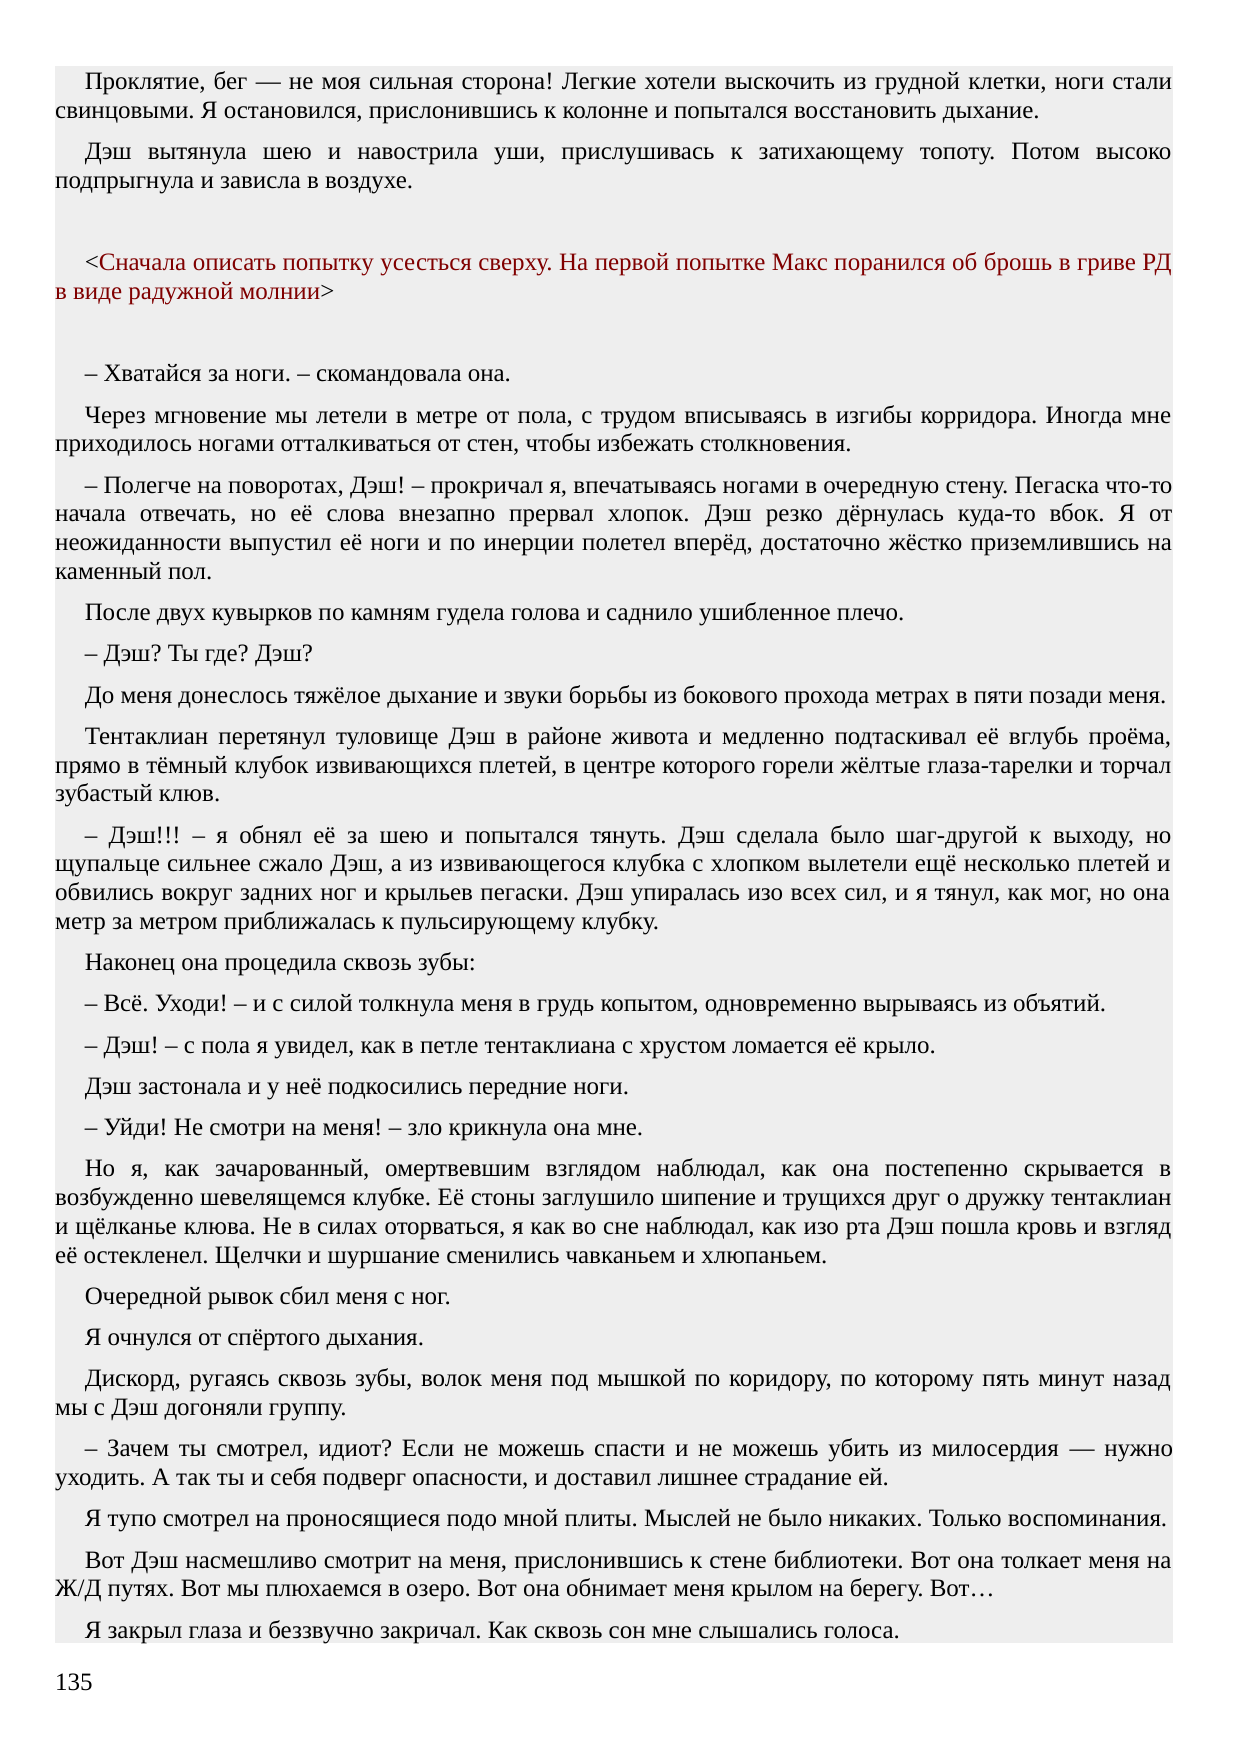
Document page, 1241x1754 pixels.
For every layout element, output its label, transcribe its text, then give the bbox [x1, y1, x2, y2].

text После двух кувырков по камням гудела голова и саднило ушибленное плечо. [55, 597, 1173, 626]
text – Дэш!!! – я обнял её за шею и попытался тянуть. Дэш сделала было шаг-другой к выходу, но щупальце сильнее сжало Дэш, а из извивающегося клубка с хлопком вылетели ещё несколько плетей и обвились вокруг задних ног и крыльев пегаски. Дэш упиралась изо всех сил, и я тянул, как мог, но она метр за метром приближалась к пульсирующему клубку. [55, 820, 1173, 935]
text – Зачем ты смотрел, идиот? Если не можешь спасти и не можешь убить из милосердия — нужно уходить. А так ты и себя подверг опасности, и доставил лишнее страдание ей. [55, 1433, 1173, 1491]
text Дискорд, ругаясь сквозь зубы, волок меня под мышкой по коридору, по которому пять минут назад мы с Дэш догоняли группу. [55, 1363, 1173, 1421]
text Через мгновение мы летели в метре от пола, с трудом вписываясь в изгибы корридора. Иногда мне приходилось ногами отталкиваться от стен, чтобы избежать столкновения. [55, 400, 1173, 457]
text Я закрыл глаза и беззвучно закричал. Как сквозь сон мне слышались голоса. [55, 1615, 1173, 1643]
text – Всё. Уходи! – и с силой толкнула меня в грудь копытом, одновременно вырываясь из объятий. [55, 988, 1173, 1017]
text Но я, как зачарованный, омертвевшим взглядом наблюдал, как она постепенно скрывается в возбужденно шевелящемся клубке. Её стоны заглушило шипение и трущихся друг о дружку тентаклиан и щёлканье клюва. Не в силах оторваться, я как во сне наблюдал, как изо рта Дэш пошла кровь и взгляд её остекленел. Щелчки и шуршание сменились чавканьем и хлюпаньем. [55, 1153, 1173, 1268]
text Вот Дэш насмешливо смотрит на меня, прислонившись к стене библиотеки. Вот она толкает меня на Ж/Д путях. Вот мы плюхаемся в озеро. Вот она обнимает меня крылом на берегу. Вот… [55, 1545, 1173, 1602]
text – Хватайся за ноги. – скомандовала она. [55, 358, 1173, 387]
text Наконец она процедила сквозь зубы: [55, 947, 1173, 976]
text Дэш вытянула шею и навострила уши, прислушивась к затихающему топоту. Потом высоко подпрыгнула и зависла в воздухе. [55, 136, 1173, 193]
text Очередной рывок сбил меня с ног. [55, 1281, 1173, 1310]
text Проклятие, бег — не моя сильная сторона! Легкие хотели выскочить из грудной клетки, ноги стали свинцовыми. Я остановился, прислонившись к колонне и попытался восстановить дыхание. [55, 66, 1173, 123]
text Я тупо смотрел на проносящиеся подо мной плиты. Мыслей не было никаких. Только воспоминания. [55, 1503, 1173, 1532]
text <Cначала описать попытку усесться сверху. На первой попытке Макс поранился об брошь в гриве РД в виде радужной молнии> [55, 247, 1173, 305]
text Я очнулся от спёртого дыхания. [55, 1322, 1173, 1351]
text – Дэш? Ты где? Дэш? [55, 638, 1173, 667]
text Дэш застонала и у неё подкосились передние ноги. [55, 1071, 1173, 1100]
text – Полегче на поворотах, Дэш! – прокричал я, впечатываясь ногами в очередную стену. Пегаска что-то начала отвечать, но её слова внезапно прервал хлопок. Дэш резко дёрнулась куда-то вбок. Я от неожиданности выпустил её ноги и по инерции полетел вперёд, достаточно жёстко приземлившись на каменный пол. [55, 470, 1173, 585]
text До меня донеслось тяжёлое дыхание и звуки борьбы из бокового прохода метрах в пяти позади меня. [55, 680, 1173, 708]
text – Уйди! Не смотри на меня! – зло крикнула она мне. [55, 1112, 1173, 1141]
text – Дэш! – с пола я увидел, как в петле тентаклиана с хрустом ломается её крыло. [55, 1030, 1173, 1058]
text Тентаклиан перетянул туловище Дэш в районе живота и медленно подтаскивал её вглубь проёма, прямо в тёмный клубок извивающихся плетей, в центре которого горели жёлтые глаза-тарелки и торчал зубастый клюв. [55, 721, 1173, 807]
